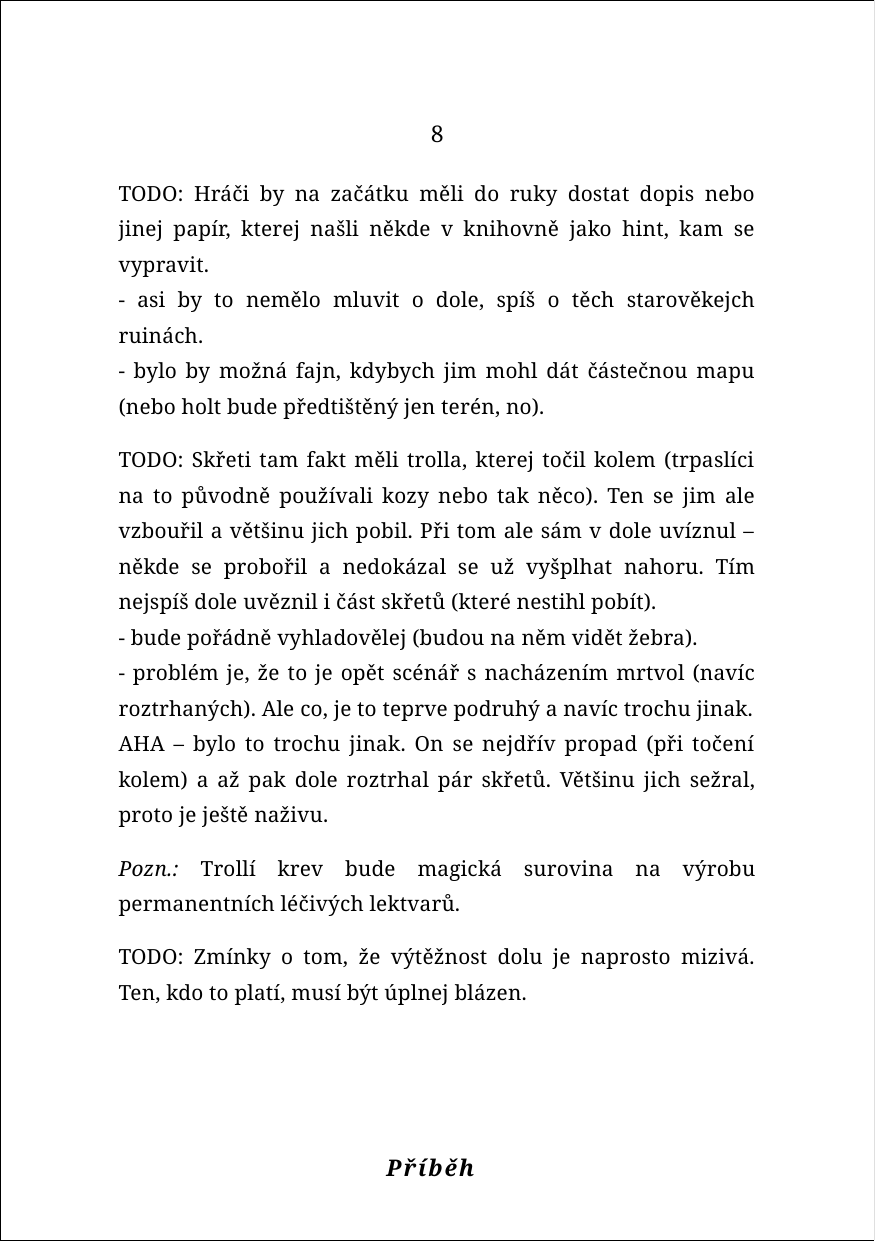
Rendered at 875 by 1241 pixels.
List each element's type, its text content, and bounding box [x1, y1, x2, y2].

text TODO: Skřeti tam fakt měli trolla, kterej točil kolem (trpaslíci na to původně používali kozy nebo tak něco). Ten se jim ale vzbouřil a většinu jich pobil. Při tom ale sám v dole uvíznul – někde se probořil a nedokázal se už vyšplhat nahoru. Tím nejspíš dole uvěznil i část skřetů (které nestihl pobít). - bude pořádně vyhladovělej (budou na něm vidět žebra). - problém je, že to je opět scénář s nacházením mrtvol (navíc roztrhaných). Ale co, je to teprve podruhý a navíc trochu jinak. AHA – bylo to trochu jinak. On se nejdřív propad (při točení kolem) a až pak dole roztrhal pár skřetů. Většinu jich sežral, proto je ještě naživu. [118, 445, 756, 829]
text TODO: Hráči by na začátku měli do ruky dostat dopis nebo jinej papír, kterej našli někde v knihovně jako hint, kam se vypravit. - asi by to nemělo mluvit o dole, spíš o těch starověkejch ruinách. - bylo by možná fajn, kdybych jim mohl dát částečnou mapu (nebo holt bude předtištěný jen terén, no). [118, 179, 756, 421]
text TODO: Zmínky o tom, že výtěžnost dolu je naprosto mizivá. Ten, kdo to platí, musí být úplnej blázen. [118, 942, 756, 1006]
text Pozn.: Trollí krev bude magická surovina na výrobu permanentních léčivých lektvarů. [118, 854, 756, 918]
